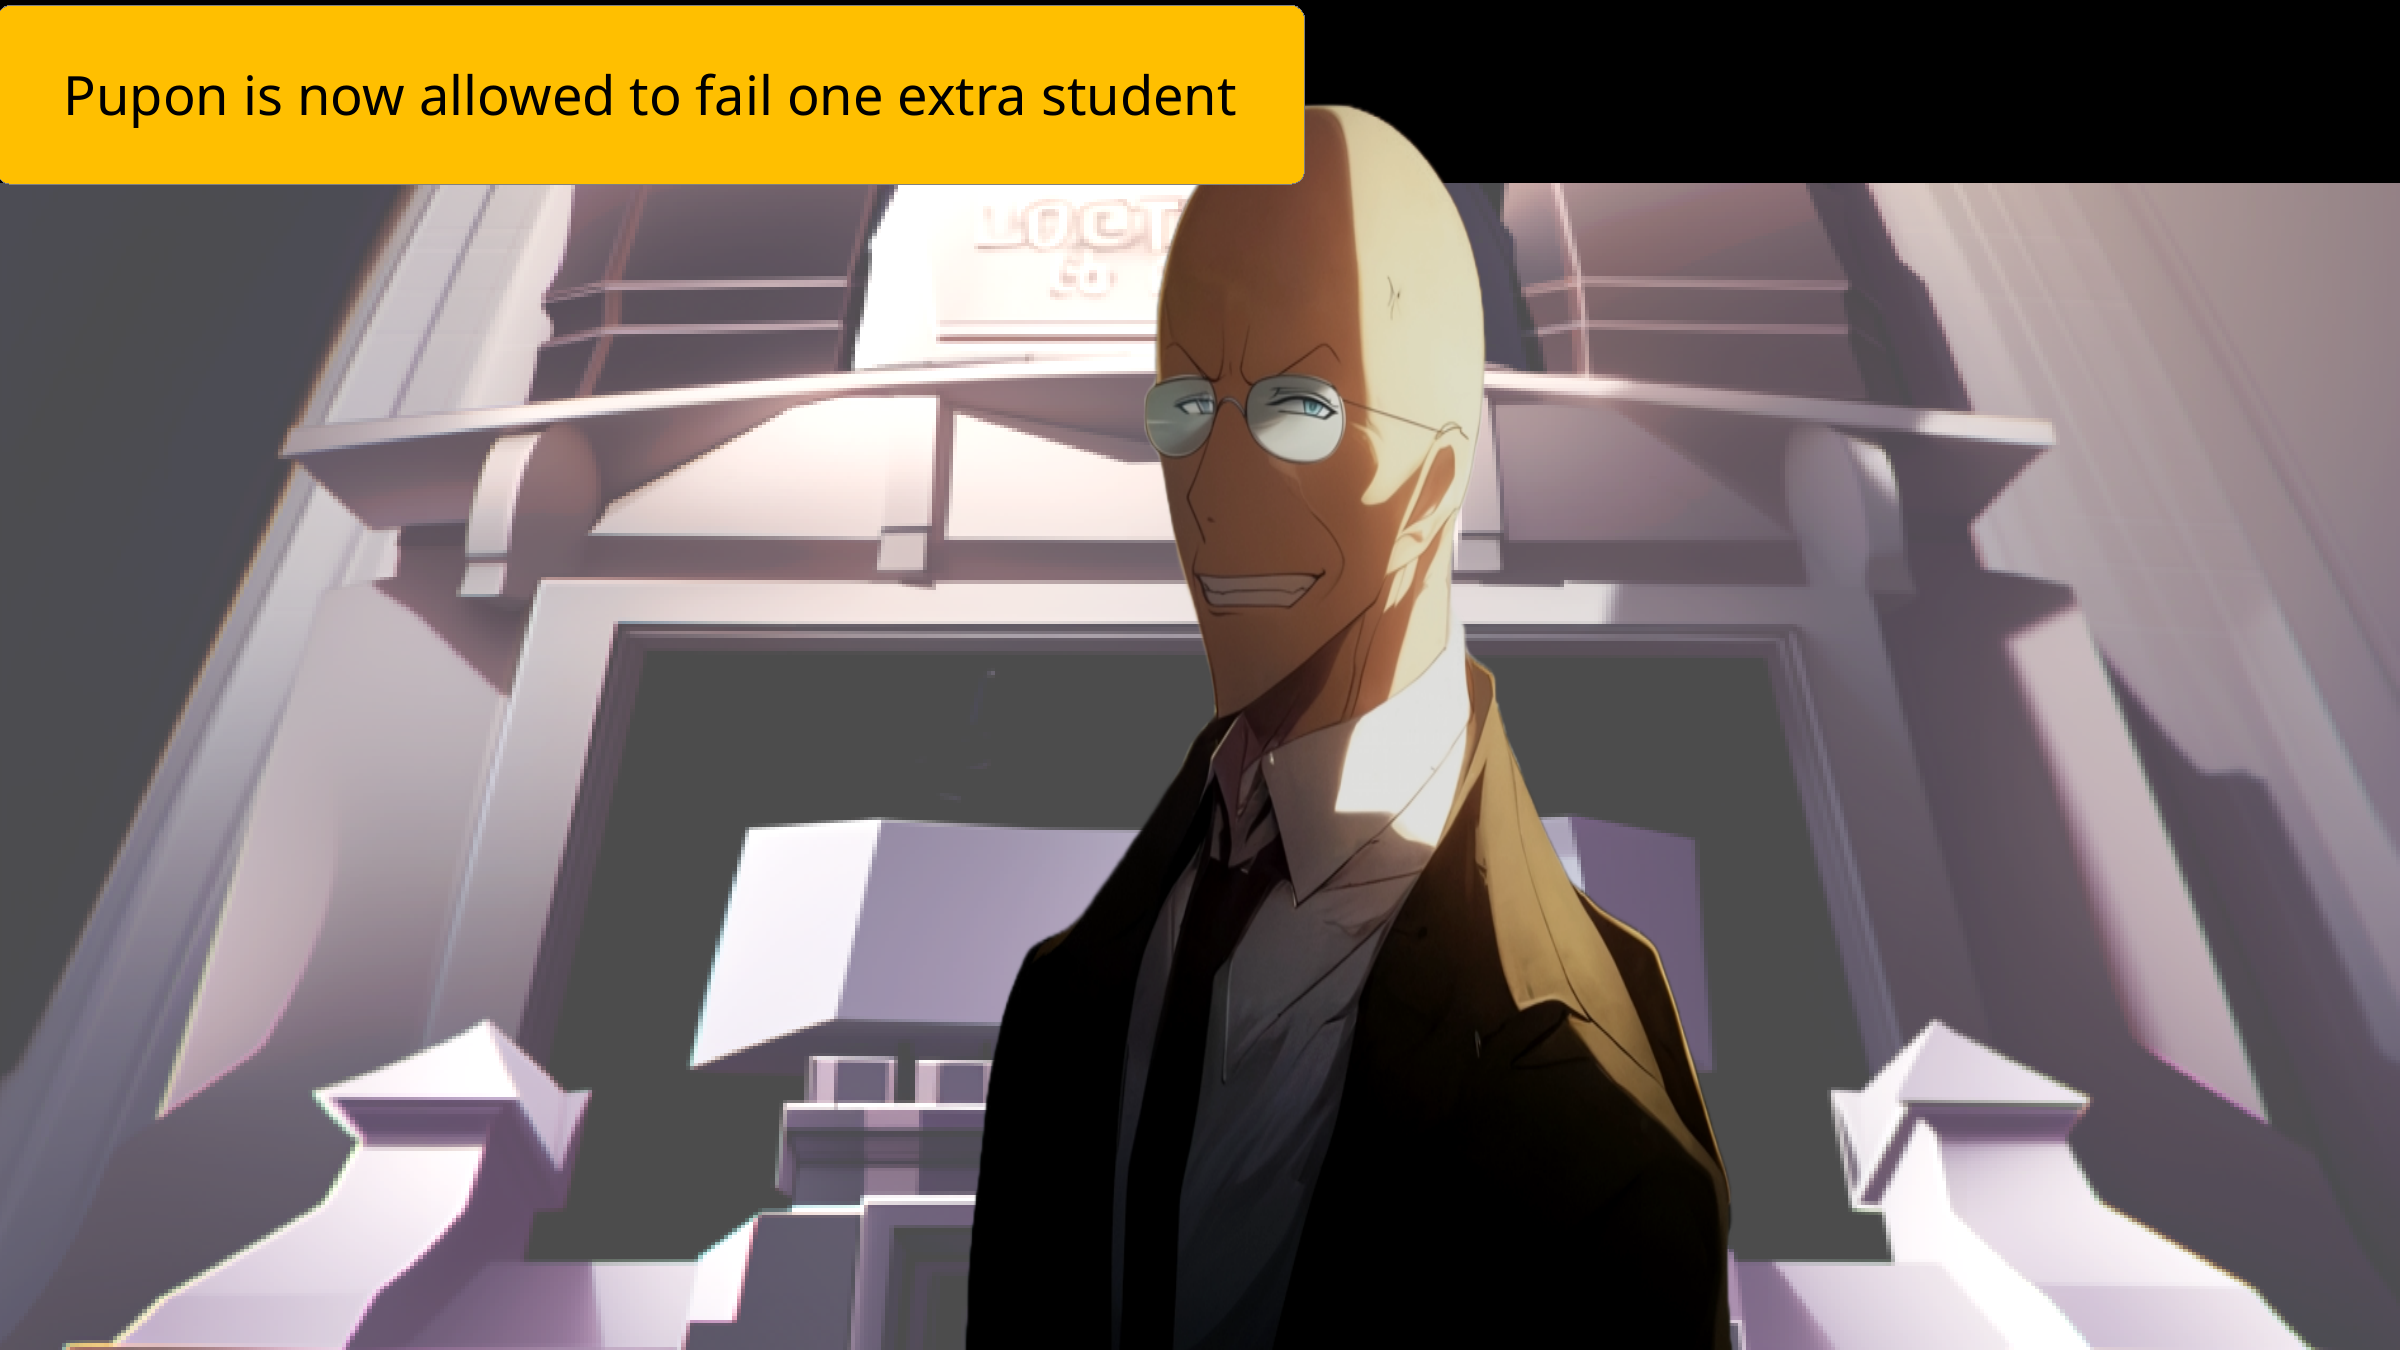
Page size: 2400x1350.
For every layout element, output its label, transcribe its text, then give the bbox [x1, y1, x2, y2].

text_box [0, 0, 2400, 183]
text_box Pupon is now allowed to fail one extra student [0, 5, 1305, 185]
picture [0, 34, 2400, 1350]
